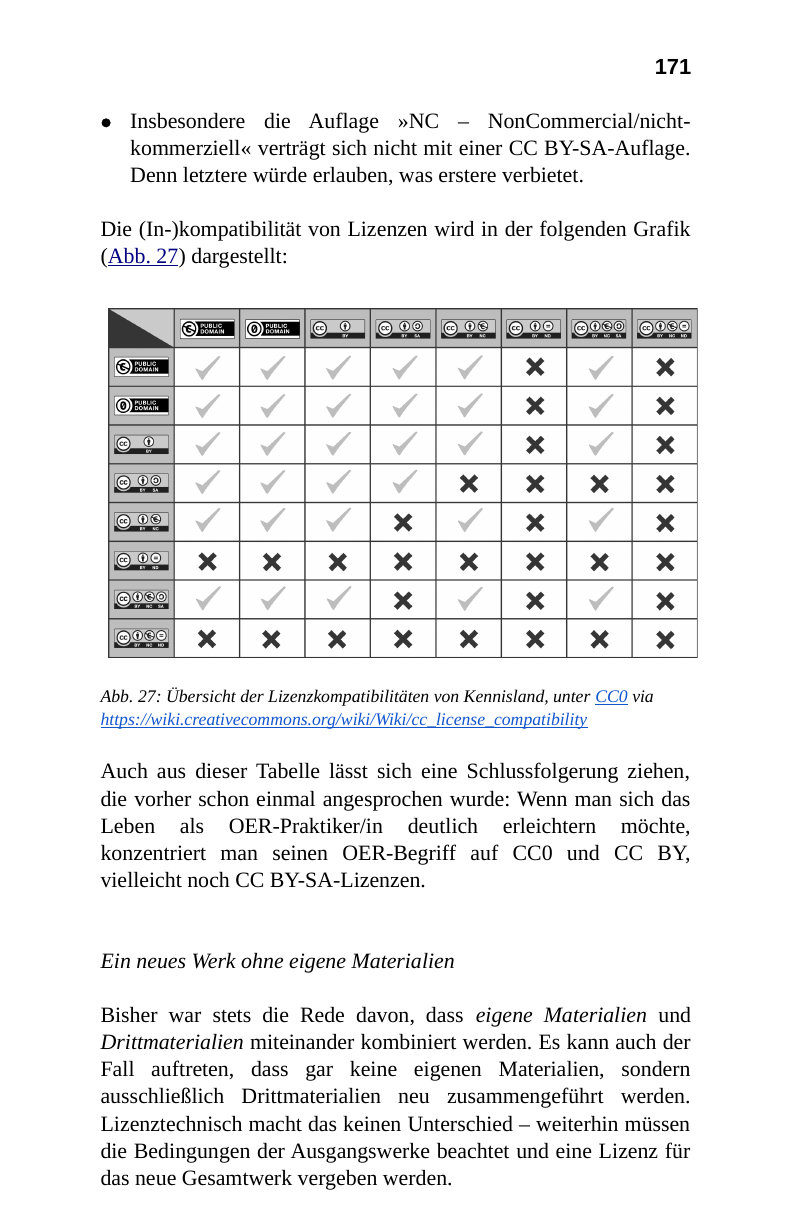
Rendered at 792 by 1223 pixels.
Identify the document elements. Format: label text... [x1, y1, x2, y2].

text Bisher war stets die Rede davon, dass eigene Materialien und Drittmaterialien miteinander kombiniert werden. Es kann auch der Fall auftreten, dass gar keine eigenen Materialien, sondern ausschließlich Drittmaterialien neu zusammengeführt werden. Lizenztechnisch macht das keinen Unterschied – weiterhin müssen die Bedingungen der Ausgangswerke beachtet und eine Lizenz für das neue Gesamtwerk vergeben werden. [100, 1001, 691, 1191]
list Insbesondere die Auflage »NC – NonCommercial/nicht-kommerziell« verträgt sich nicht mit einer CC BY-SA-Auflage. Denn letztere würde erlauben, was erstere verbietet. [100, 106, 691, 188]
text Abb. 27: Übersicht der Lizenzkompatibilitäten von Kennisland, unter CC0 via https://wiki.creativecommons.org/wiki/Wiki/cc_license_compatibility [100, 684, 691, 730]
picture [108, 308, 698, 658]
text Die (In-)kompatibilität von Lizenzen wird in der folgenden Grafik (Abb. 27) dargestellt: [100, 215, 691, 269]
subtitle Ein neues Werk ohne eigene Materialien [100, 947, 691, 974]
text Auch aus dieser Tabelle lässt sich eine Schlussfolgerung ziehen, die vorher schon einmal angesprochen wurde: Wenn man sich das Leben als OER-Praktiker/in deutlich erleichtern möchte, konzentriert man seinen OER-Begriff auf CC0 und CC BY, vielleicht noch CC BY-SA-Lizenzen. [100, 757, 691, 893]
